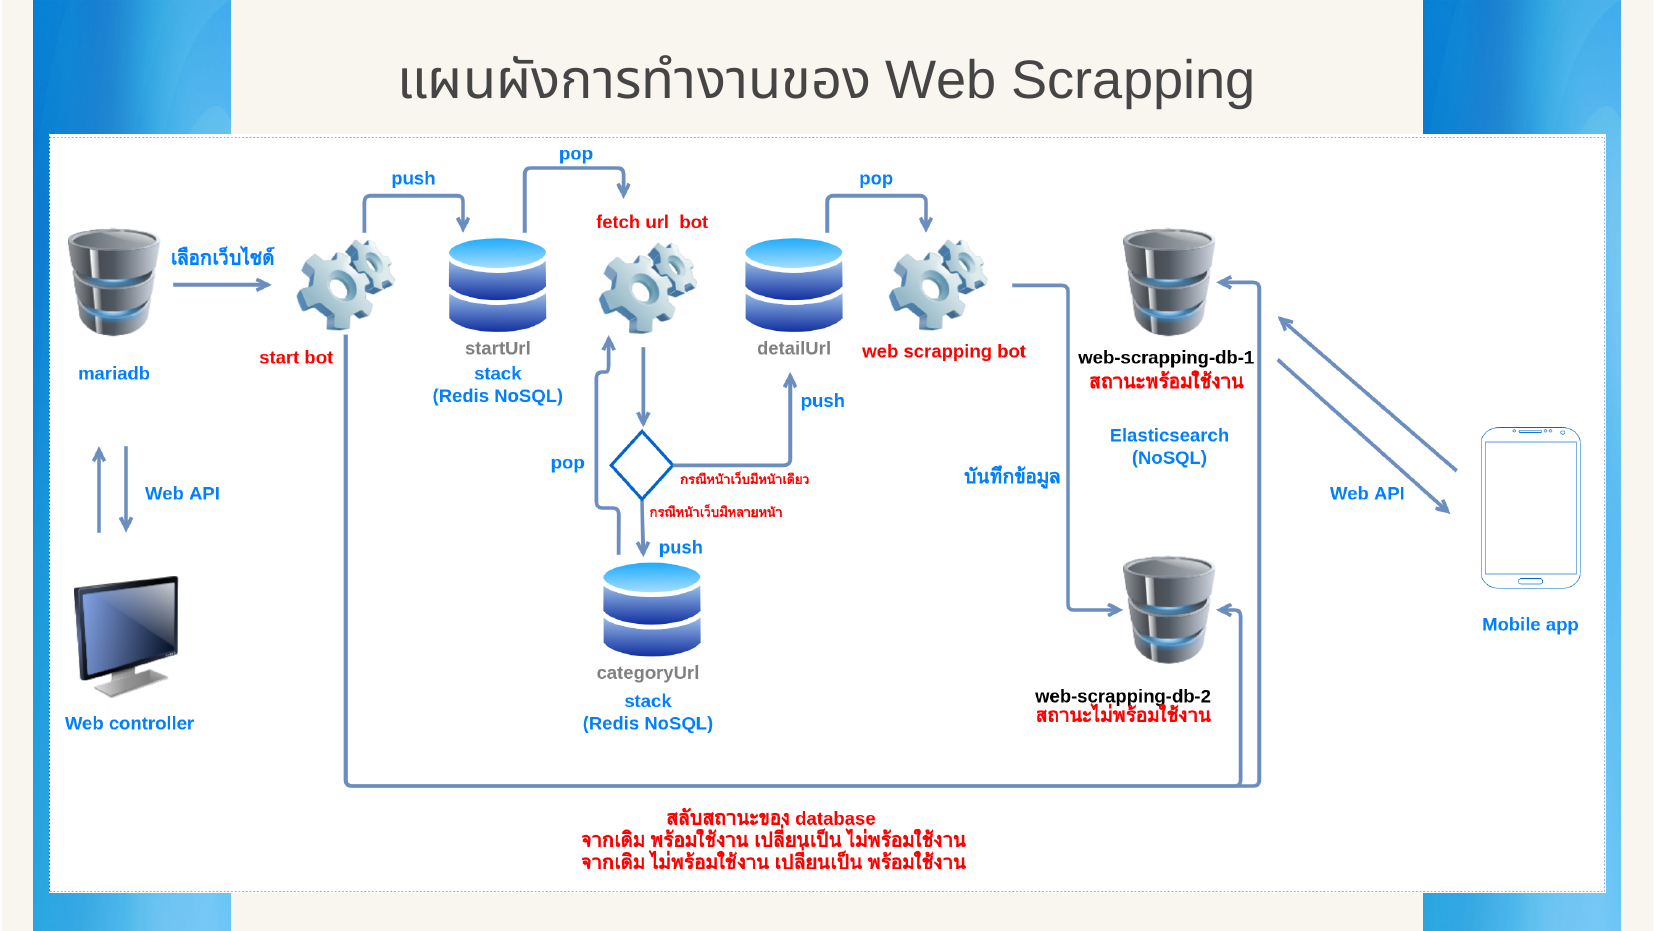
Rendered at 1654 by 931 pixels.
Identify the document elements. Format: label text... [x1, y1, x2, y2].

title แผนผังการทำงานของ Web Scrapping [231, 7, 1423, 134]
picture [2, 0, 1654, 931]
